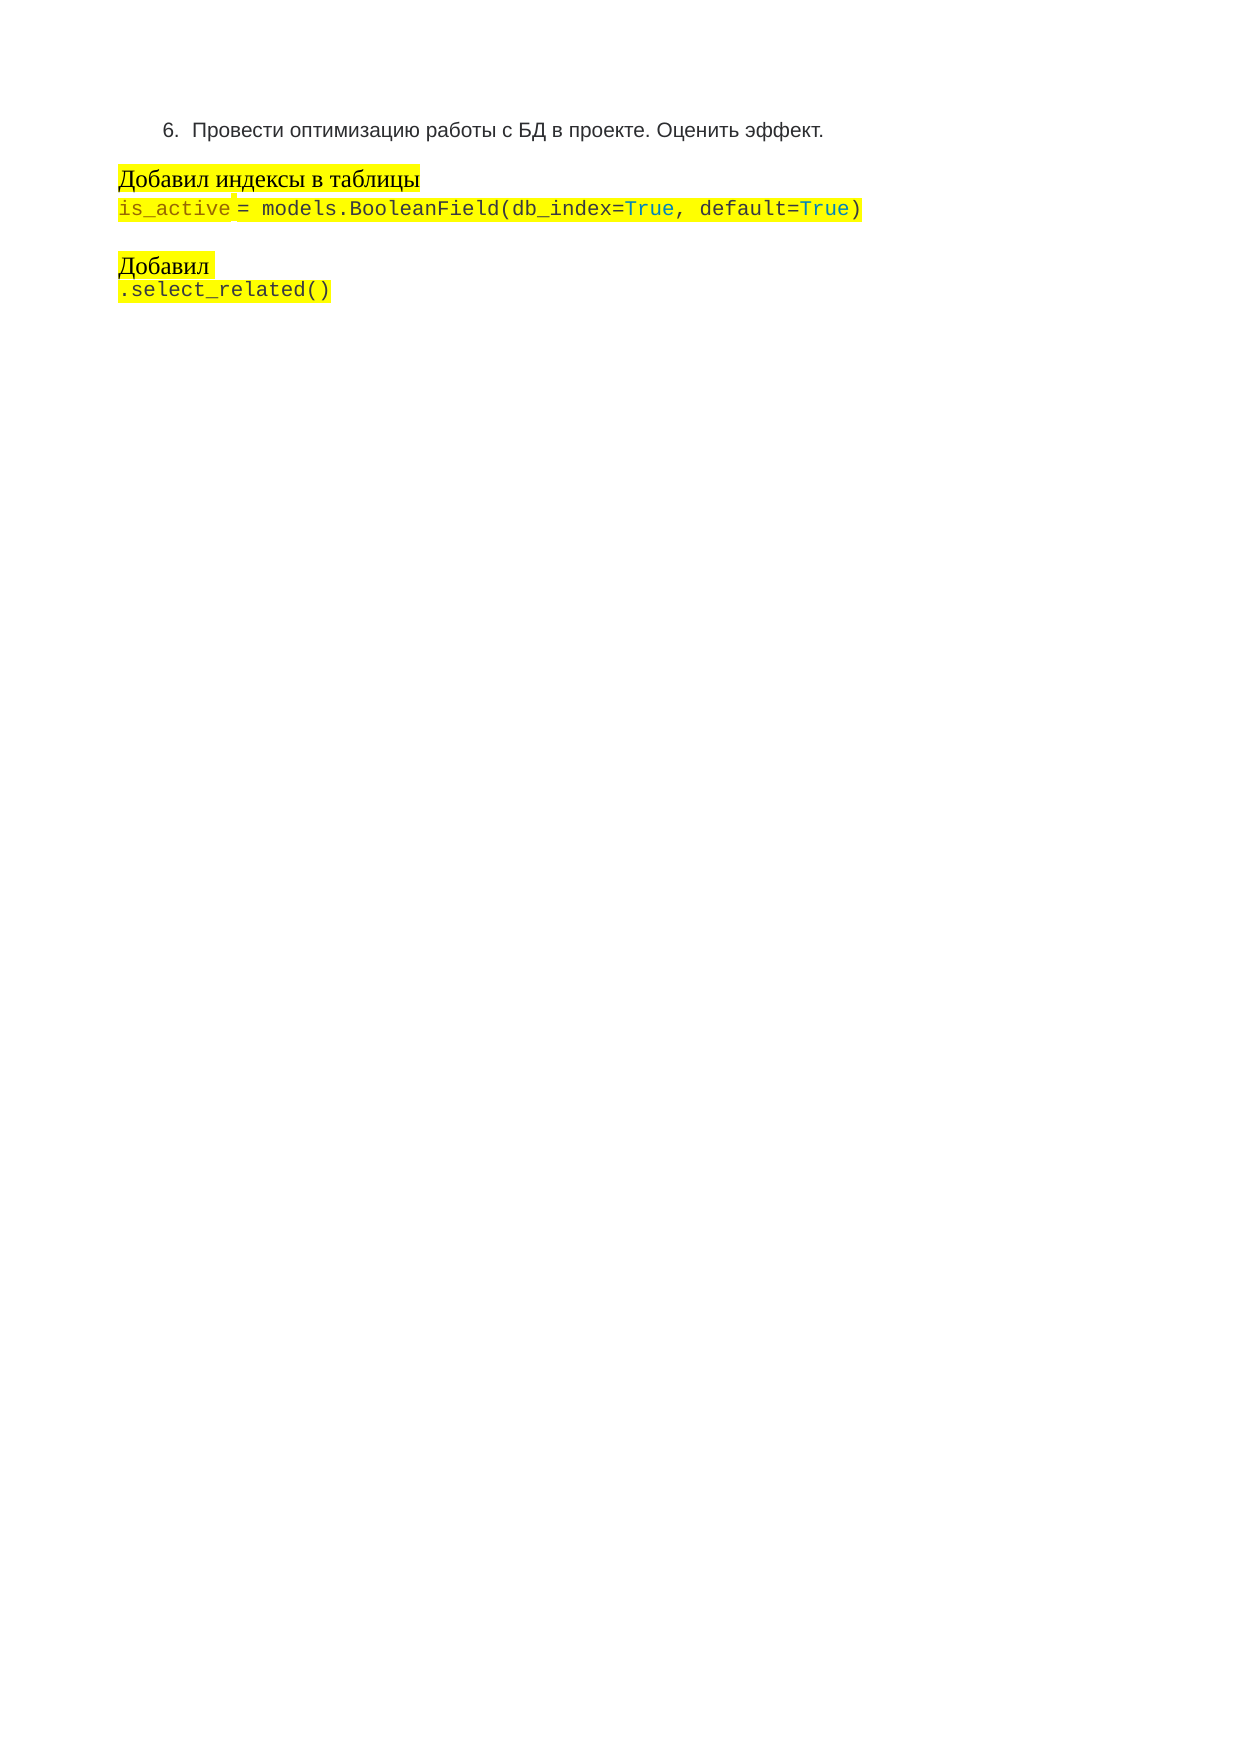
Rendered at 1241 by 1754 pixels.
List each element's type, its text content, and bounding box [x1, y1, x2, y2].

text Добавил [118, 251, 1122, 279]
text Добавил индексы в таблицы [118, 164, 1122, 192]
list Провести оптимизацию работы с БД в проекте. Оценить эффект. [162, 118, 1122, 142]
text is_active = models.BooleanField(db_index=True, default=True) [118, 192, 1122, 222]
text .select_related() [118, 279, 1122, 303]
